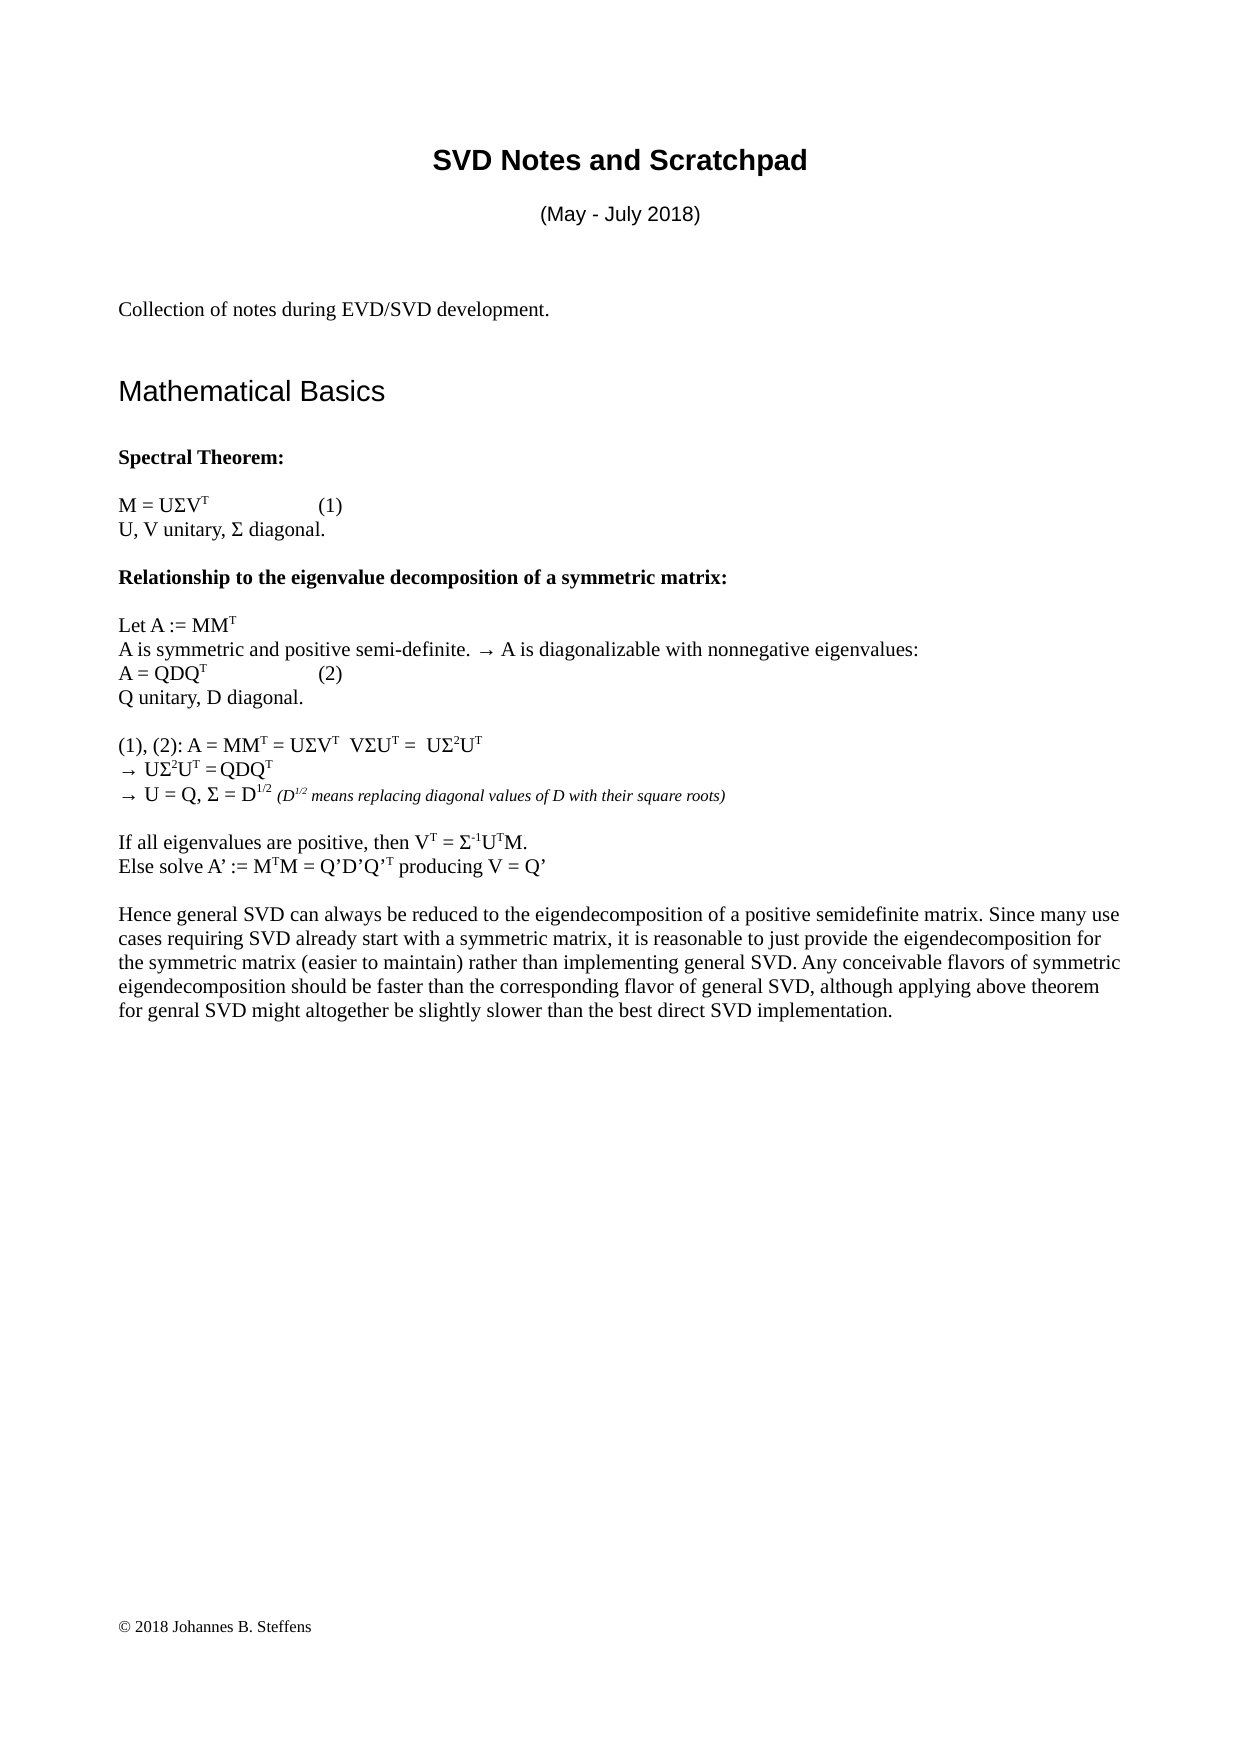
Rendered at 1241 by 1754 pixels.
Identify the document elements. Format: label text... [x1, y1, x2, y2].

text (1), (2): A = MMT = UΣVT VΣUT = UΣ2UT [118, 733, 1122, 757]
text U, V unitary, Σ diagonal. [118, 517, 1122, 541]
text If all eigenvalues are positive, then VT = Σ-1UTM. [118, 829, 1122, 854]
text → UΣ2UT = QDQT [118, 757, 1122, 781]
title SVD Notes and Scratchpad [118, 143, 1122, 177]
text Else solve A’ := MTM = Q’D’Q’T producing V = Q’ [118, 854, 1122, 878]
title (May - July 2018) [118, 202, 1122, 226]
text Q unitary, D diagonal. [118, 685, 1122, 709]
text A is symmetric and positive semi-definite. → A is diagonalizable with nonnegative eigenvalues: [118, 637, 1122, 661]
text Let A := MMT [118, 613, 1122, 637]
text Relationship to the eigenvalue decomposition of a symmetric matrix: [118, 565, 1122, 589]
text Spectral Theorem: [118, 444, 1122, 469]
text M = UΣVT (1) [118, 493, 1122, 517]
text Collection of notes during EVD/SVD development. [118, 297, 1122, 321]
text Hence general SVD can always be reduced to the eigendecomposition of a positive semidefinite matrix. Since many use cases requiring SVD already start with a symmetric matrix, it is reasonable to just provide the eigendecomposition for the symmetric matrix (easier to maintain) rather than implementing general SVD. Any conceivable flavors of symmetric eigendecomposition should be faster than the corresponding flavor of general SVD, although applying above theorem for genral SVD might altogether be slightly slower than the best direct SVD implementation. [118, 902, 1122, 1022]
text A = QDQT (2) [118, 661, 1122, 685]
title Mathematical Basics [118, 374, 1122, 408]
text → U = Q, Σ = D1/2 (D1/2 means replacing diagonal values of D with their square roots) [118, 781, 1122, 806]
